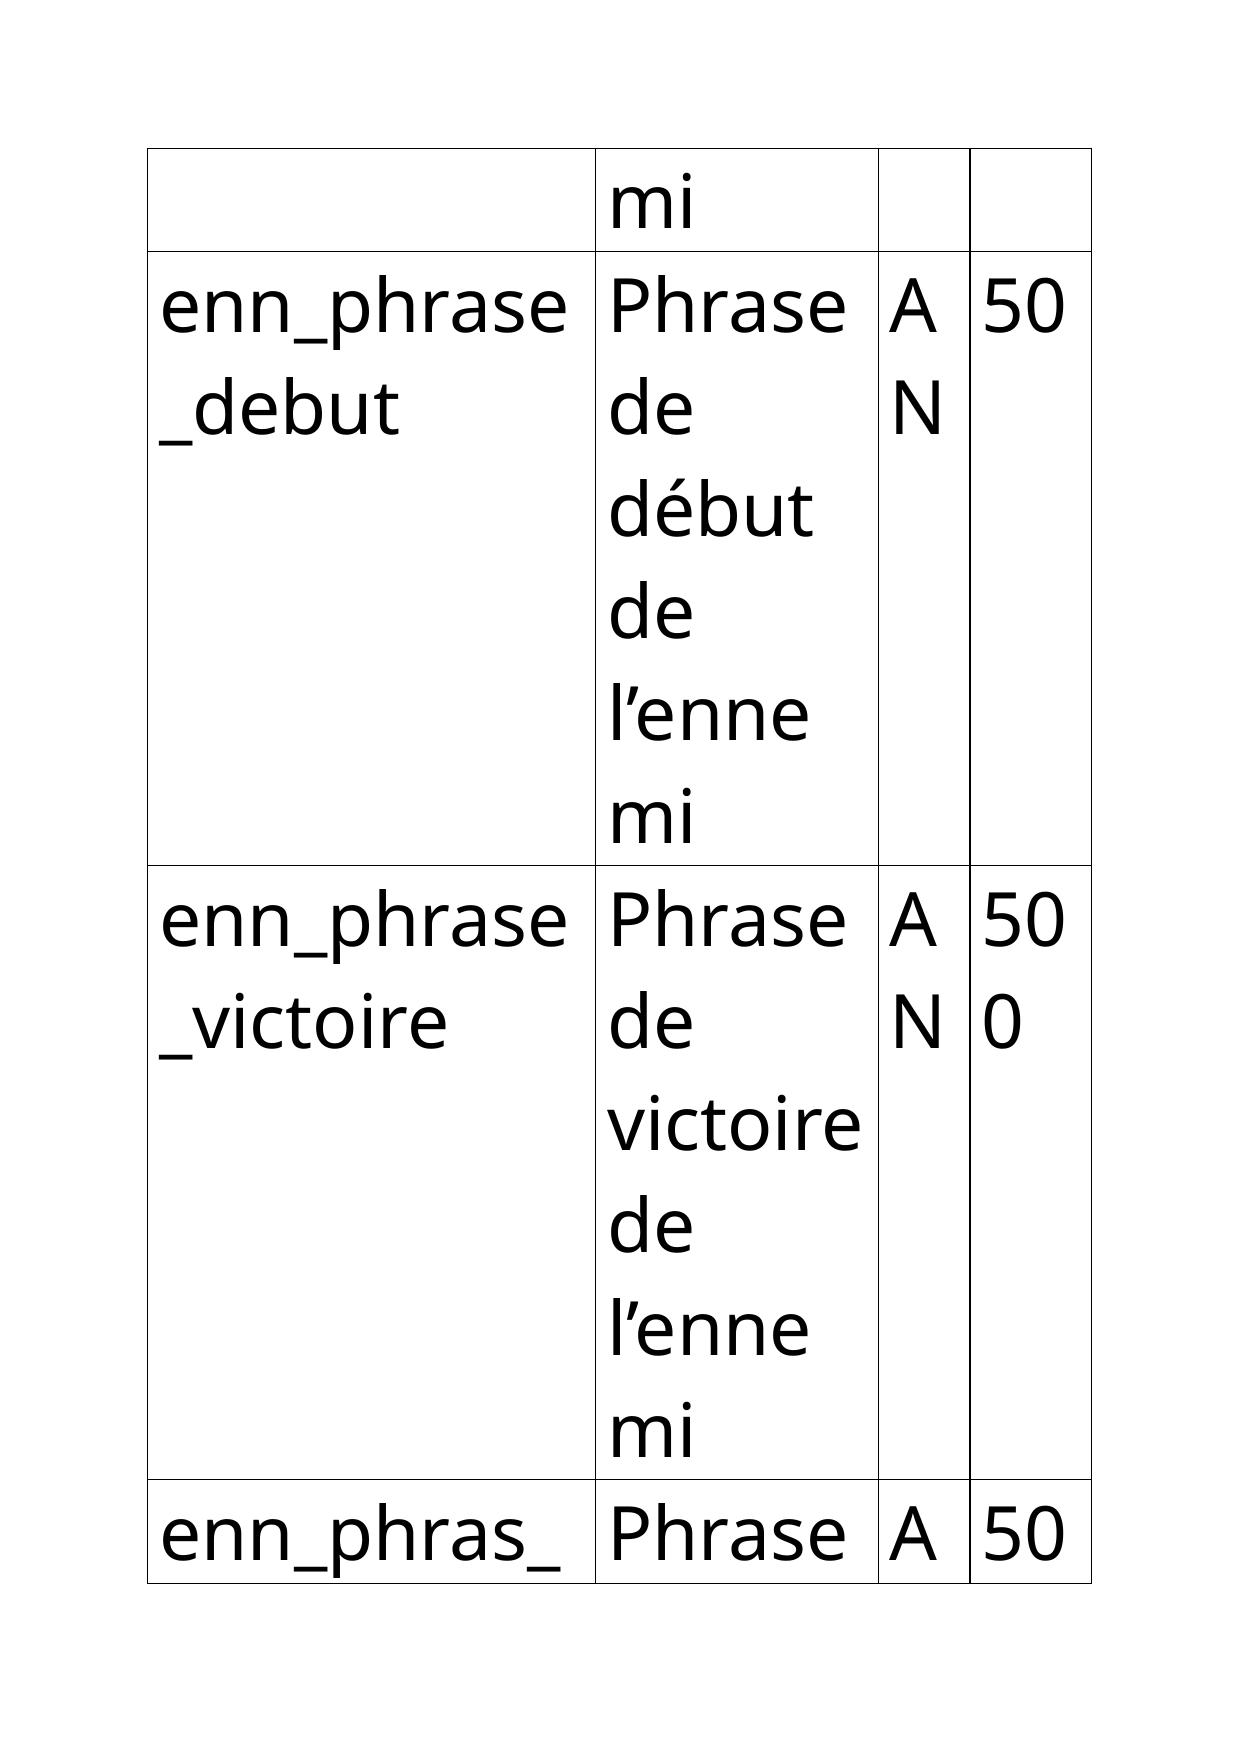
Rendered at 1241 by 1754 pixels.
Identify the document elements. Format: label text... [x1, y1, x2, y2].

table_cell [148, 149, 595, 251]
table_cell enn_phras_ [148, 1480, 595, 1582]
table_cell [879, 149, 969, 251]
table_cell enn_phrase_debut [148, 252, 595, 865]
table_cell 50 [971, 252, 1091, 865]
table_cell Phrase de victoire de l’ennemi [596, 866, 878, 1479]
table_cell Phrase [596, 1480, 878, 1582]
table_cell AN [879, 866, 969, 1479]
table_cell 500 [971, 866, 1091, 1479]
table_cell 50 [971, 1480, 1091, 1582]
table_cell [971, 149, 1091, 251]
table_cell AN [879, 252, 969, 865]
table_cell A [879, 1480, 969, 1582]
table_cell mi [596, 149, 878, 251]
table_cell Phrase de début de l’ennemi [596, 252, 878, 865]
table_cell enn_phrase_victoire [148, 866, 595, 1479]
